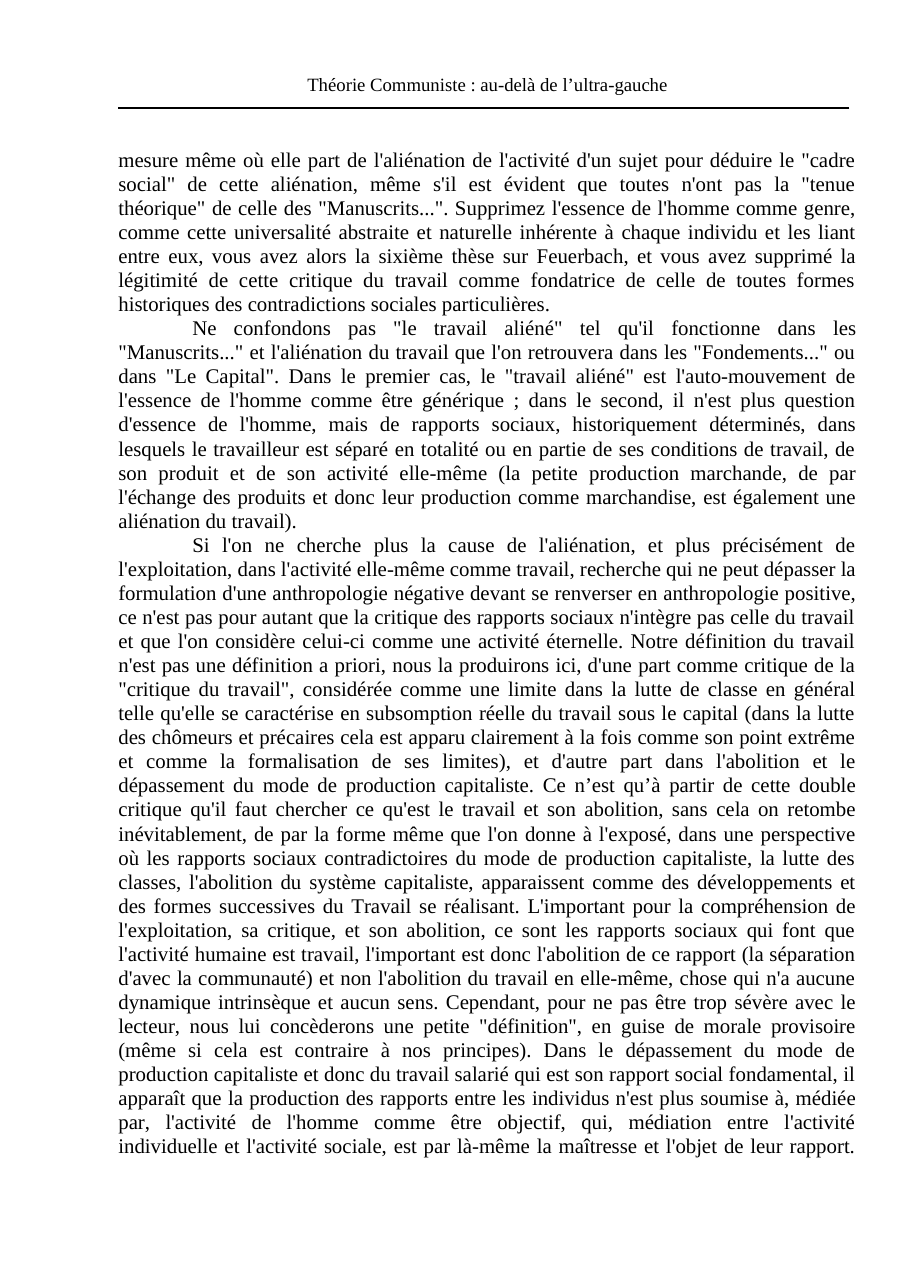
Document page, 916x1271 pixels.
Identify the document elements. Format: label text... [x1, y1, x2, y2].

text mesure même où elle part de l'aliénation de l'activité d'un sujet pour déduire le "cadre social" de cette aliénation, même s'il est évident que toutes n'ont pas la "tenue théorique" de celle des "Manuscrits...". Supprimez l'essence de l'homme comme genre, comme cette universalité abstraite et naturelle inhérente à chaque individu et les liant entre eux, vous avez alors la sixième thèse sur Feuerbach, et vous avez supprimé la légitimité de cette critique du travail comme fondatrice de celle de toutes formes historiques des contradictions sociales particulières. [99, 148, 856, 316]
text Si l'on ne cherche plus la cause de l'aliénation, et plus précisément de l'exploitation, dans l'activité elle-même comme travail, recherche qui ne peut dépasser la formulation d'une anthropologie négative devant se renverser en anthropologie positive, ce n'est pas pour autant que la critique des rapports sociaux n'intègre pas celle du travail et que l'on considère celui-ci comme une activité éternelle. Notre définition du travail n'est pas une définition a priori, nous la produirons ici, d'une part comme critique de la "critique du travail", considérée comme une limite dans la lutte de classe en général telle qu'elle se caractérise en subsomption réelle du travail sous le capital (dans la lutte des chômeurs et précaires cela est apparu clairement à la fois comme son point extrême et comme la formalisation de ses limites), et d'autre part dans l'abolition et le dépassement du mode de production capitaliste. Ce n’est qu’à partir de cette double critique qu'il faut chercher ce qu'est le travail et son abolition, sans cela on retombe inévitablement, de par la forme même que l'on donne à l'exposé, dans une perspective où les rapports sociaux contradictoires du mode de production capitaliste, la lutte des classes, l'abolition du système capitaliste, apparaissent comme des développements et des formes successives du Travail se réalisant. L'important pour la compréhension de l'exploitation, sa critique, et son abolition, ce sont les rapports sociaux qui font que l'activité humaine est travail, l'important est donc l'abolition de ce rapport (la séparation d'avec la communauté) et non l'abolition du travail en elle-même, chose qui n'a aucune dynamique intrinsèque et aucun sens. Cependant, pour ne pas être trop sévère avec le lecteur, nous lui concèderons une petite "définition", en guise de morale provisoire (même si cela est contraire à nos principes). Dans le dépassement du mode de production capitaliste et donc du travail salarié qui est son rapport social fondamental, il apparaît que la production des rapports entre les individus n'est plus soumise à, médiée par, l'activité de l'homme comme être objectif, qui, médiation entre l'activité individuelle et l'activité sociale, est par là-même la maîtresse et l'objet de leur rapport. [99, 533, 856, 1158]
text Ne confondons pas "le travail aliéné" tel qu'il fonctionne dans les "Manuscrits..." et l'aliénation du travail que l'on retrouvera dans les "Fondements..." ou dans "Le Capital". Dans le premier cas, le "travail aliéné" est l'auto-mouvement de l'essence de l'homme comme être générique ; dans le second, il n'est plus question d'essence de l'homme, mais de rapports sociaux, historiquement déterminés, dans lesquels le travailleur est séparé en totalité ou en partie de ses conditions de travail, de son produit et de son activité elle-même (la petite production marchande, de par l'échange des produits et donc leur production comme marchandise, est également une aliénation du travail). [99, 316, 856, 533]
